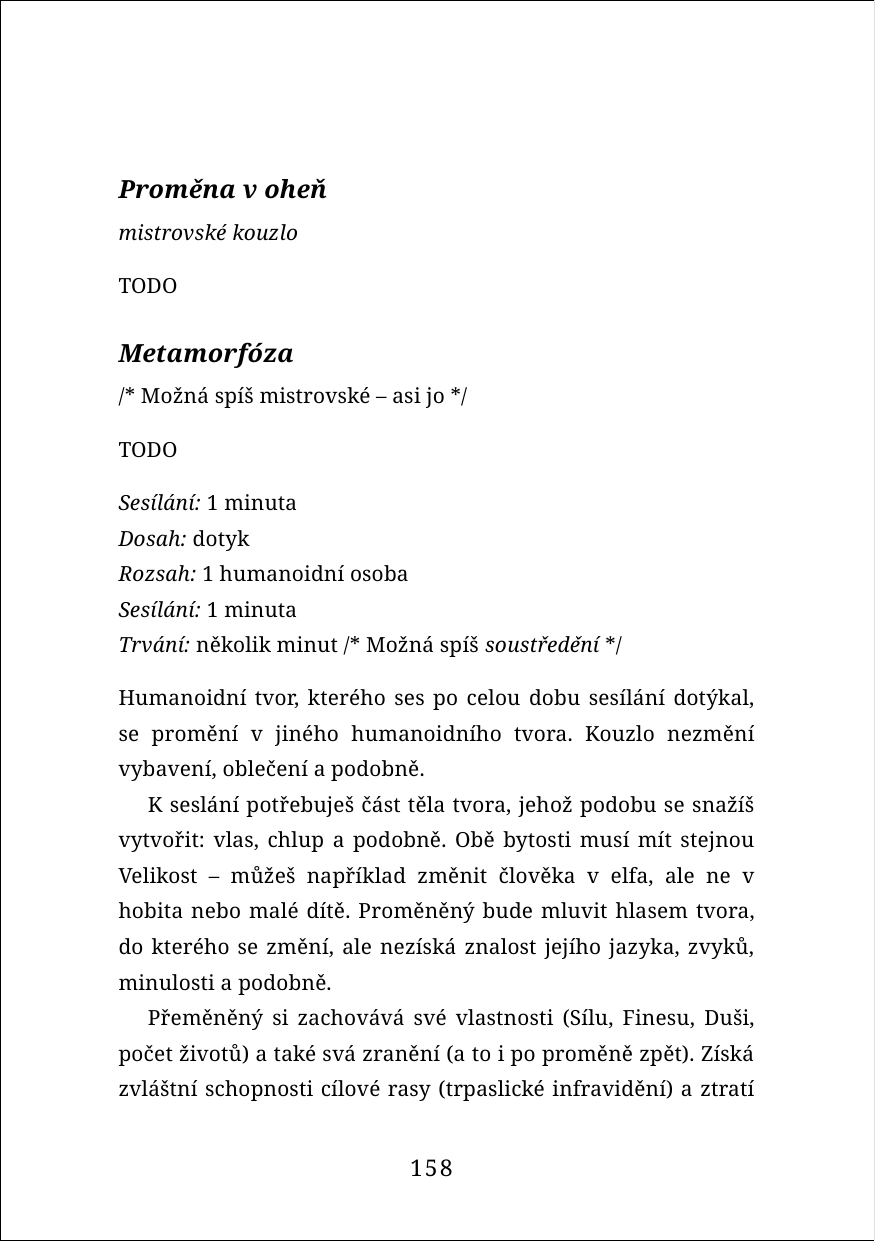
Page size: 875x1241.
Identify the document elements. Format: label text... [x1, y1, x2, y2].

text TODO [118, 271, 756, 299]
text TODO [118, 435, 756, 463]
text /* Možná spíš mistrovské – asi jo */ [118, 382, 756, 410]
subtitle Proměna v oheň [118, 172, 756, 206]
text mistrovské kouzlo [118, 218, 756, 246]
text Sesílání: 1 minuta Dosah: dotyk Rozsah: 1 humanoidní osoba Sesílání: 1 minuta Trvání: několik minut /* Možná spíš soustředění */ [118, 488, 756, 659]
text Humanoidní tvor, kterého ses po celou dobu sesílání dotýkal, se promění v jiného humanoidního tvora. Kouzlo nezmění vybavení, oblečení a podobně. K seslání potřebuješ část těla tvora, jehož podobu se snažíš vytvořit: vlas, chlup a podobně. Obě bytosti musí mít stejnou Velikost – můžeš například změnit člověka v elfa, ale ne v hobita nebo malé dítě. Proměněný bude mluvit hlasem tvora, do kterého se změní, ale nezíská znalost jejího jazyka, zvyků, minulosti a podobně. Přeměněný si zachovává své vlastnosti (Sílu, Finesu, Duši, počet životů) a také svá zranění (a to i po proměně zpět). Získá zvláštní schopnosti cílové rasy (trpaslické infravidění) a ztratí [118, 683, 756, 1103]
subtitle Metamorfóza [118, 336, 756, 370]
